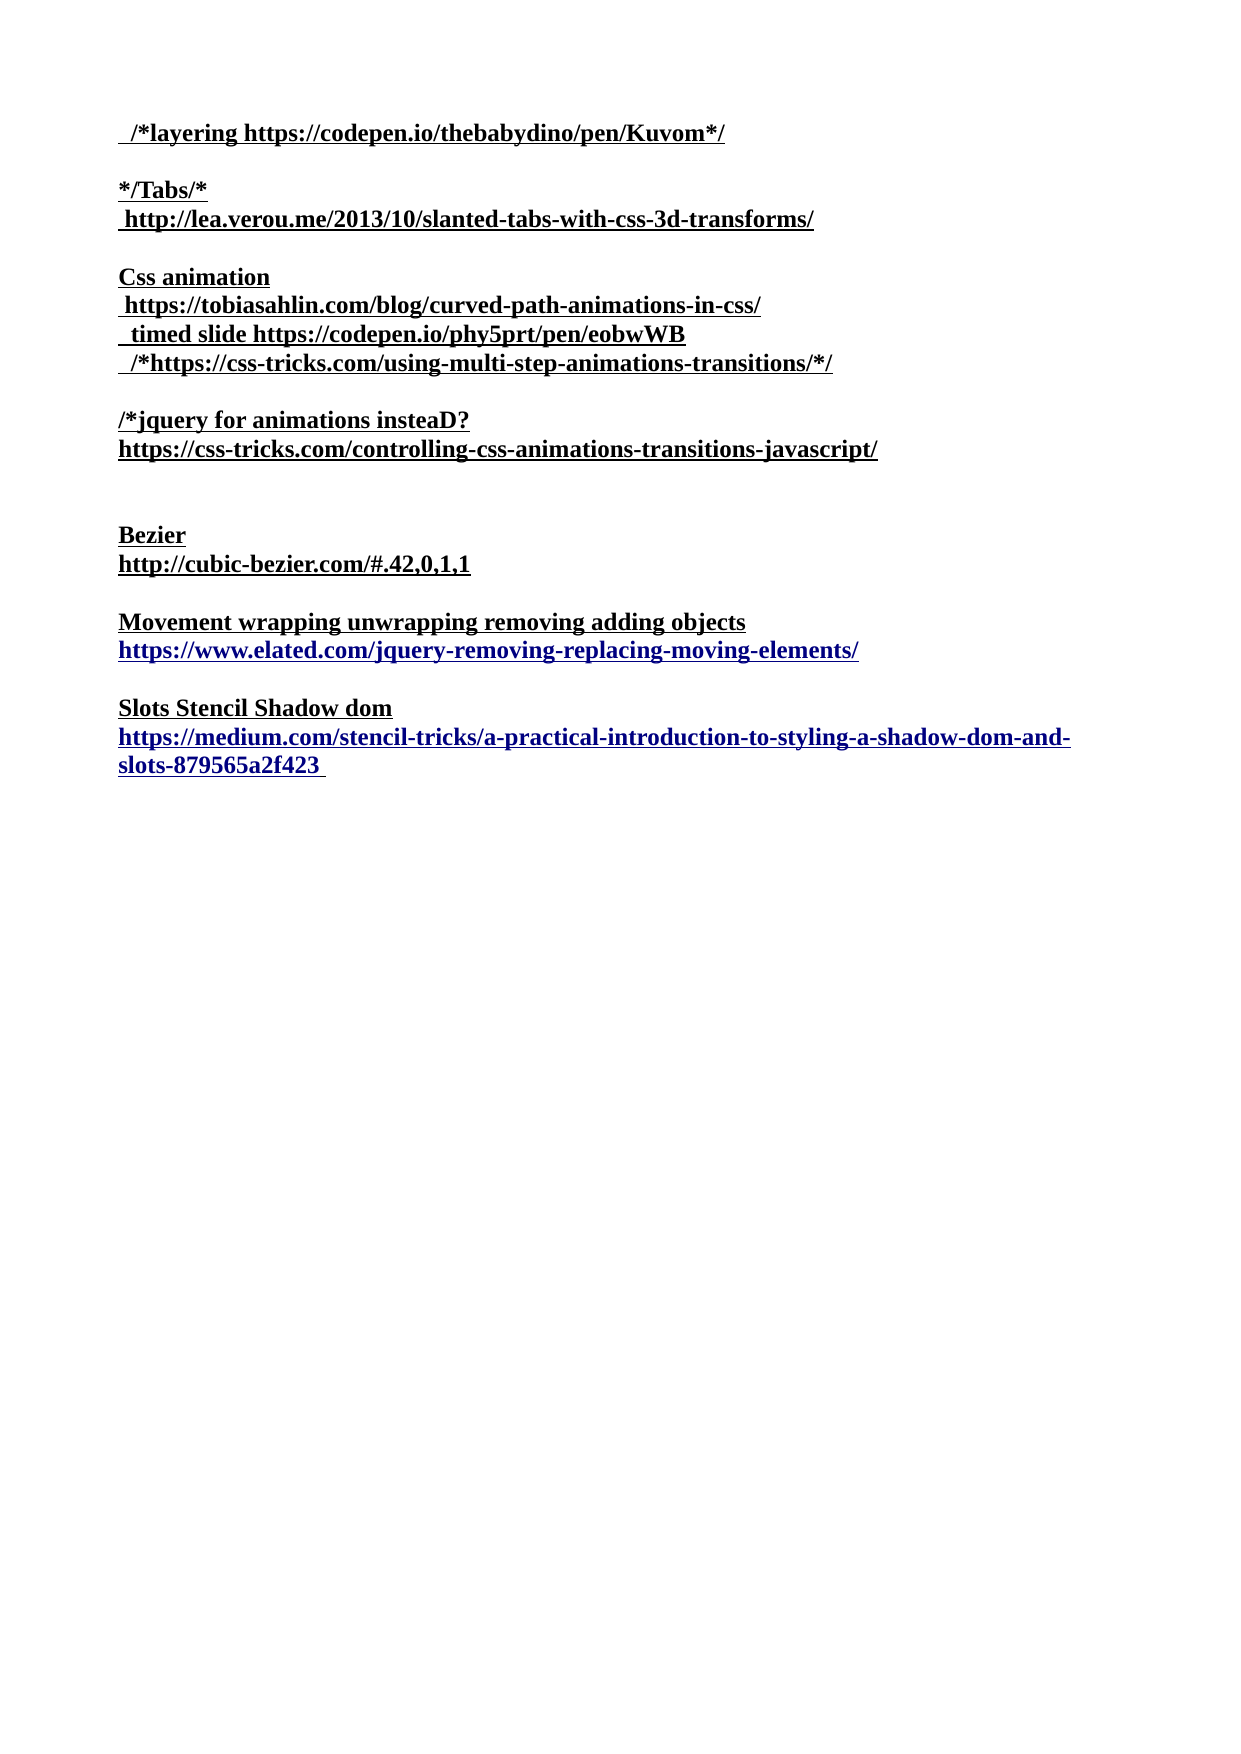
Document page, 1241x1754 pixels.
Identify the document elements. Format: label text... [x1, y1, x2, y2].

text https://medium.com/stencil-tricks/a-practical-introduction-to-styling-a-shadow-dom-and-slots-879565a2f423 [118, 722, 1122, 779]
text https://www.elated.com/jquery-removing-replacing-moving-elements/ [118, 636, 1122, 664]
text */Tabs/* [118, 176, 1122, 204]
text http://cubic-bezier.com/#.42,0,1,1 [118, 549, 1122, 578]
text Slots Stencil Shadow dom [118, 693, 1122, 722]
text /*layering https://codepen.io/thebabydino/pen/Kuvom*/ [118, 118, 1122, 147]
text Css animation [118, 262, 1122, 291]
text https://tobiasahlin.com/blog/curved-path-animations-in-css/ [118, 291, 1122, 319]
text Movement wrapping unwrapping removing adding objects [118, 607, 1122, 636]
text http://lea.verou.me/2013/10/slanted-tabs-with-css-3d-transforms/ [118, 204, 1122, 233]
text /*https://css-tricks.com/using-multi-step-animations-transitions/*/ [118, 348, 1122, 377]
text https://css-tricks.com/controlling-css-animations-transitions-javascript/ [118, 434, 1122, 463]
text Bezier [118, 521, 1122, 549]
text /*jquery for animations insteaD? [118, 406, 1122, 434]
text timed slide https://codepen.io/phy5prt/pen/eobwWB [118, 319, 1122, 348]
